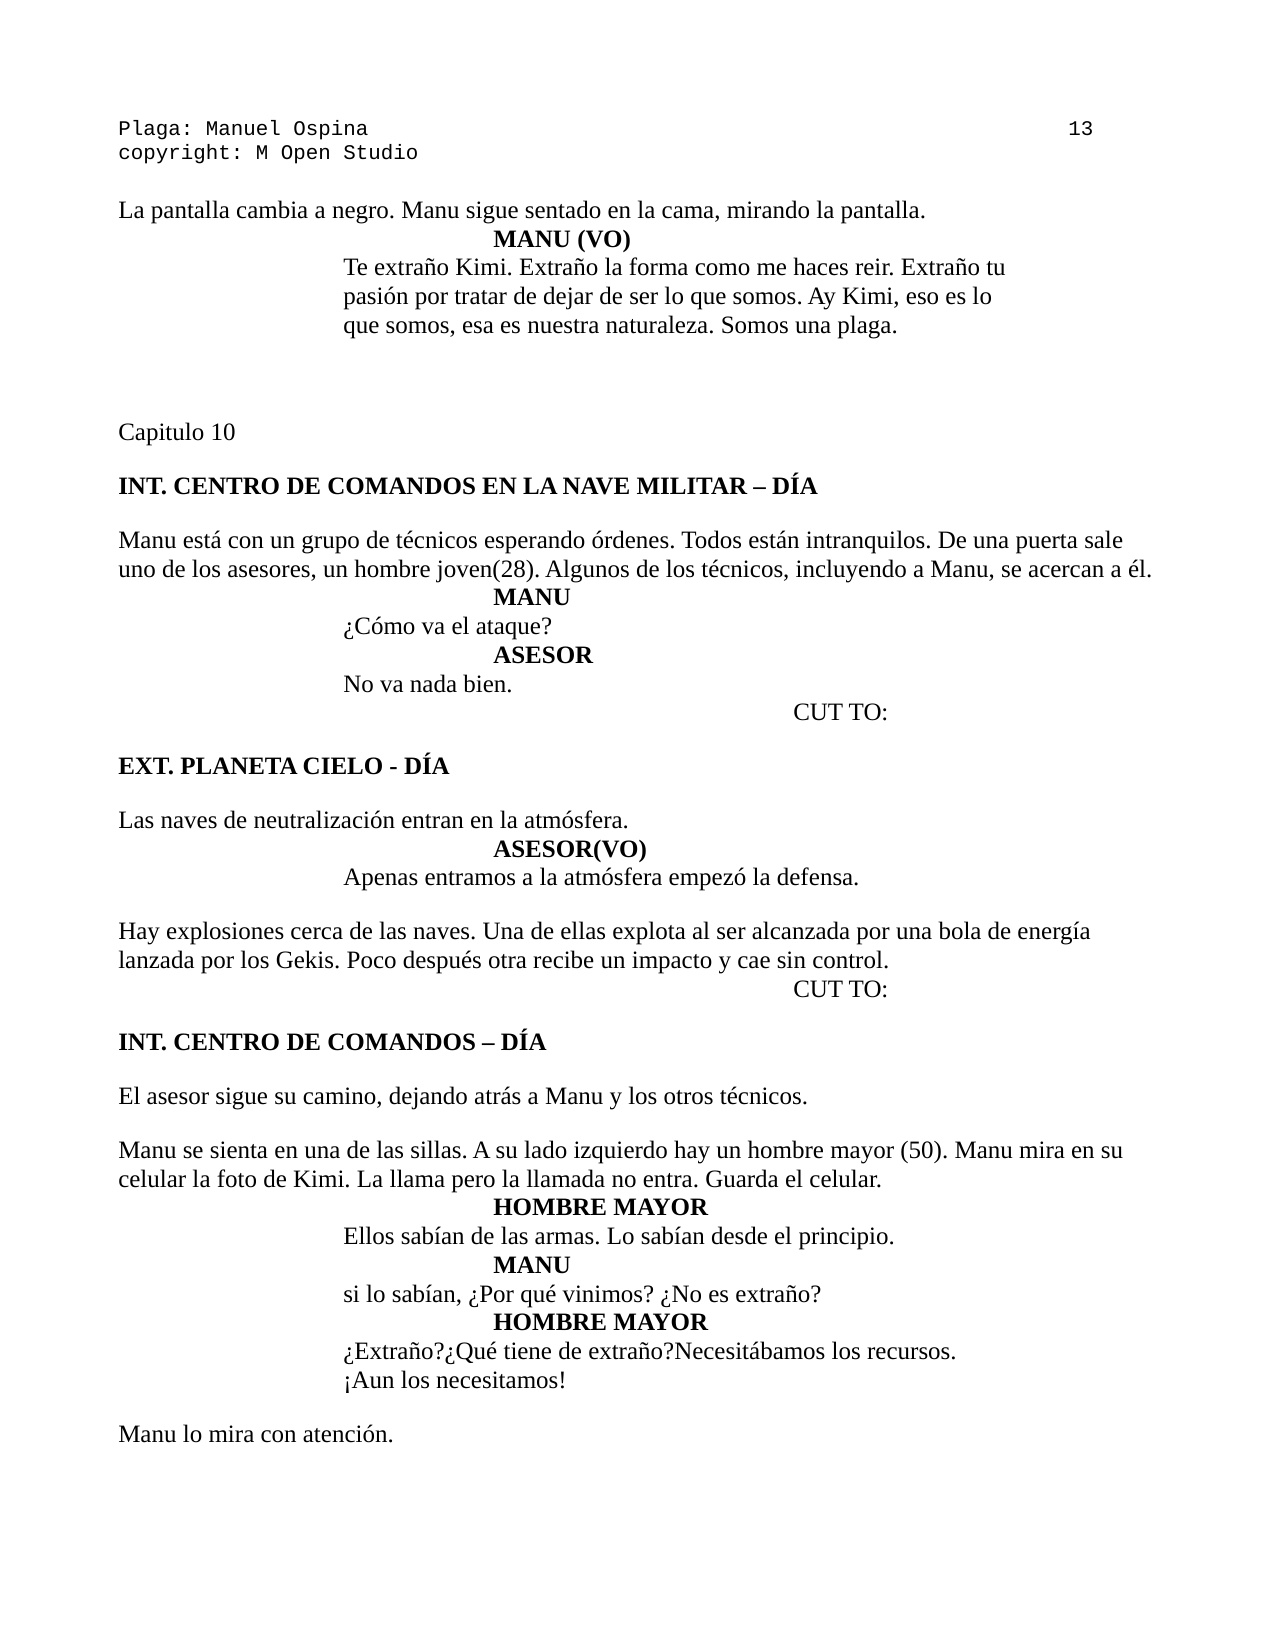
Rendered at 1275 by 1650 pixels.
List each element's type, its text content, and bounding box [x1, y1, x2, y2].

text ext. Planeta cielo - día [118, 751, 1157, 780]
text Manu [493, 1250, 1007, 1279]
text Apenas entramos a la atmósfera empezó la defensa. [343, 862, 1007, 891]
text Te extraño Kimi. Extraño la forma como me haces reir. Extraño tu pasión por tratar de dejar de ser lo que somos. Ay Kimi, eso es lo que somos, esa es nuestra naturaleza. Somos una plaga. [343, 252, 1007, 339]
text Manu está con un grupo de técnicos esperando órdenes. Todos están intranquilos. De una puerta sale uno de los asesores, un hombre joven(28). Algunos de los técnicos, incluyendo a Manu, se acercan a él. [118, 525, 1157, 582]
text Manu lo mira con atención. [118, 1419, 1157, 1447]
text Hombre mayor [493, 1307, 1007, 1336]
text int. Centro de comandos en la nave militar – día [118, 471, 1157, 500]
text Hombre mayor [493, 1192, 1007, 1221]
text Manu (VO) [493, 224, 1007, 252]
text Asesor(VO) [493, 834, 1007, 862]
text si lo sabían, ¿Por qué vinimos? ¿No es extraño? [343, 1279, 1007, 1307]
text ¿Cómo va el ataque? [343, 611, 1007, 640]
text Manu [493, 582, 1007, 611]
text cut to: [793, 697, 1157, 726]
text Manu se sienta en una de las sillas. A su lado izquierdo hay un hombre mayor (50). Manu mira en su celular la foto de Kimi. La llama pero la llamada no entra. Guarda el celular. [118, 1135, 1157, 1192]
text Hay explosiones cerca de las naves. Una de ellas explota al ser alcanzada por una bola de energía lanzada por los Gekis. Poco después otra recibe un impacto y cae sin control. [118, 916, 1157, 974]
text No va nada bien. [343, 669, 1007, 697]
text La pantalla cambia a negro. Manu sigue sentado en la cama, mirando la pantalla. [118, 195, 1157, 224]
text Asesor [493, 640, 1007, 669]
text Las naves de neutralización entran en la atmósfera. [118, 805, 1157, 834]
text Cut to: [793, 974, 1157, 1002]
text ¿Extraño?¿Qué tiene de extraño?Necesitábamos los recursos. ¡Aun los necesitamos! [343, 1336, 1007, 1394]
text Capitulo 10 [118, 417, 1157, 446]
text El asesor sigue su camino, dejando atrás a Manu y los otros técnicos. [118, 1081, 1157, 1110]
text Ellos sabían de las armas. Lo sabían desde el principio. [343, 1221, 1007, 1250]
text Int. Centro de comandos – día [118, 1027, 1157, 1056]
